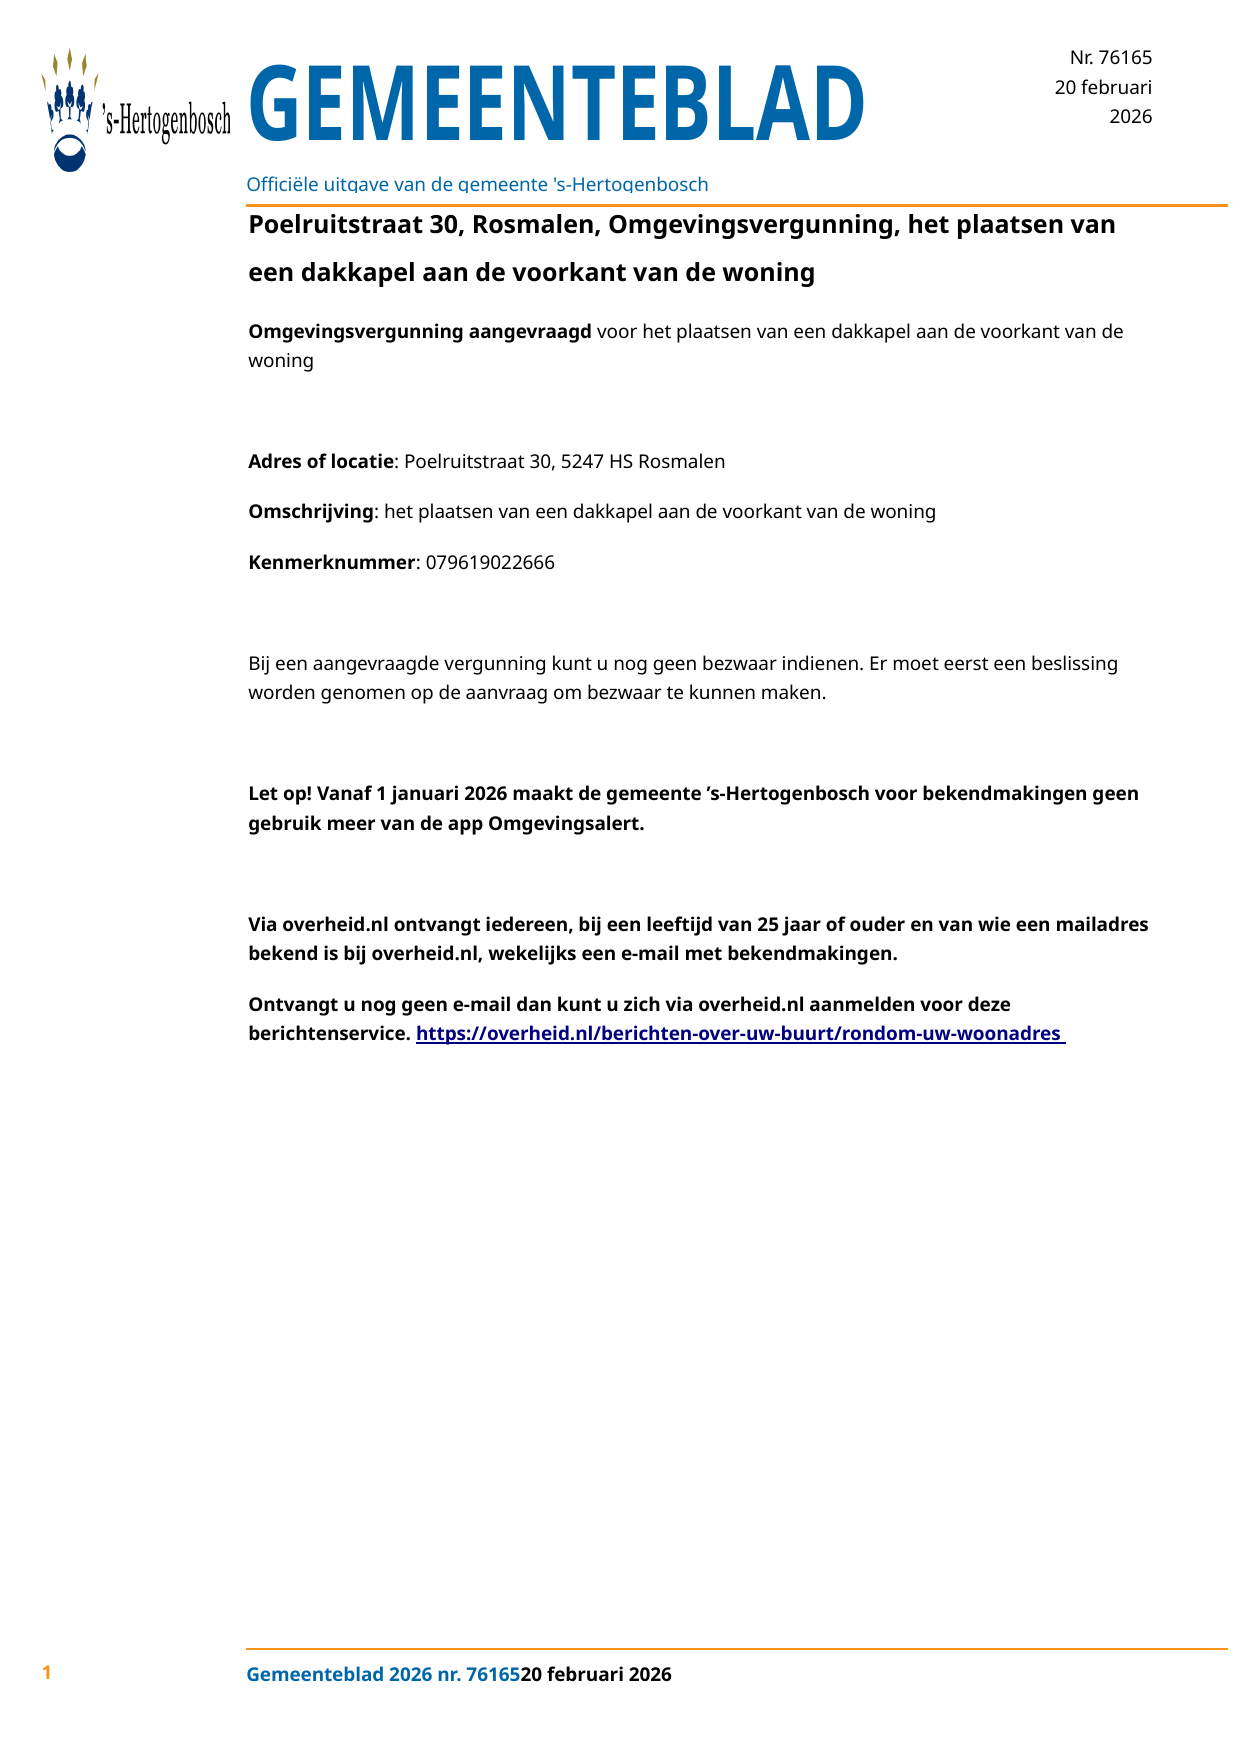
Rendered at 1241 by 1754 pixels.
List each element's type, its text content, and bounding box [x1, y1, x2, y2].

text Let op! Vanaf 1 januari 2026 maakt de gemeente ’s-Hertogenbosch voor bekendmakingen geen gebruik meer van de app Omgevingsalert. [248, 780, 1152, 836]
text Omgevingsvergunning aangevraagd voor het plaatsen van een dakkapel aan de voorkant van de woning [248, 318, 1152, 373]
text Adres of locatie: Poelruitstraat 30, 5247 HS Rosmalen [248, 448, 1152, 474]
text Ontvangt u nog geen e-mail dan kunt u zich via overheid.nl aanmelden voor deze berichtenservice. https://overheid.nl/berichten-over-uw-buurt/rondom-uw-woonadres [248, 991, 1152, 1046]
picture [41, 47, 231, 172]
text Bij een aangevraagde vergunning kunt u nog geen bezwaar indienen. Er moet eerst een beslissing worden genomen op de aanvraag om bezwaar te kunnen maken. [248, 650, 1152, 705]
text Kenmerknummer: 079619022666 [248, 549, 1152, 575]
text Omschrijving: het plaatsen van een dakkapel aan de voorkant van de woning [248, 499, 1152, 524]
text Via overheid.nl ontvangt iedereen, bij een leeftijd van 25 jaar of ouder en van wie een mailadres bekend is bij overheid.nl, wekelijks een e-mail met bekendmakingen. [248, 911, 1152, 966]
text Poelruitstraat 30, Rosmalen, Omgevingsvergunning, het plaatsen van een dakkapel aan de voorkant van de woning [248, 207, 1152, 288]
